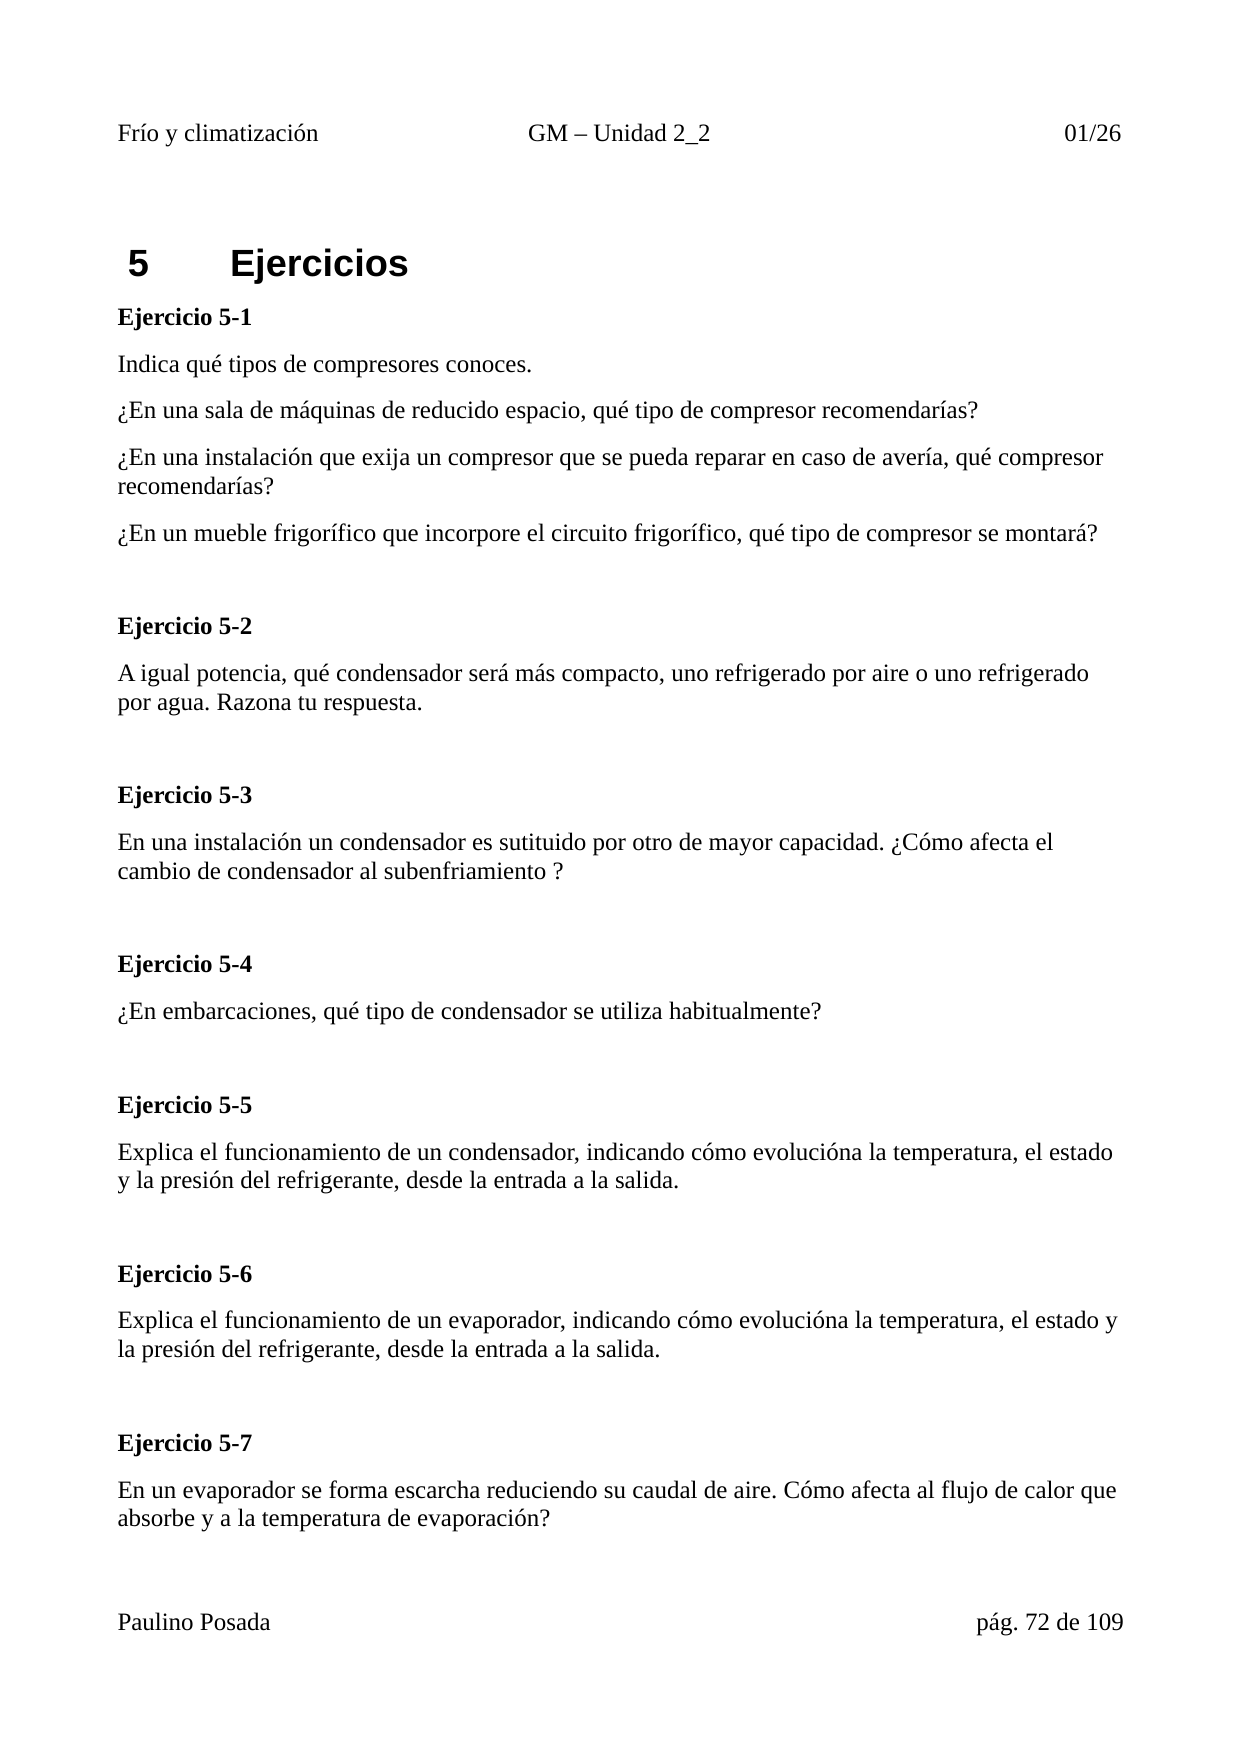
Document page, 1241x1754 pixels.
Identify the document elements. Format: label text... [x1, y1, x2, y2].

text Ejercicio 5-6 [117, 1259, 1123, 1288]
text Explica el funcionamiento de un condensador, indicando cómo evolucióna la temperatura, el estado y la presión del refrigerante, desde la entrada a la salida. [117, 1137, 1123, 1194]
text Explica el funcionamiento de un evaporador, indicando cómo evolucióna la temperatura, el estado y la presión del refrigerante, desde la entrada a la salida. [117, 1306, 1123, 1363]
text Ejercicio 5-3 [117, 780, 1123, 809]
text Ejercicio 5-4 [117, 949, 1123, 978]
subtitle Ejercicios [117, 240, 1123, 284]
text ¿En un mueble frigorífico que incorpore el circuito frigorífico, qué tipo de compresor se montará? [117, 518, 1123, 547]
text ¿En embarcaciones, qué tipo de condensador se utiliza habitualmente? [117, 996, 1123, 1025]
text Ejercicio 5-5 [117, 1090, 1123, 1118]
text ¿En una instalación que exija un compresor que se pueda reparar en caso de avería, qué compresor recomendarías? [117, 442, 1123, 500]
text Ejercicio 5-2 [117, 611, 1123, 640]
text Ejercicio 5-1 [117, 302, 1123, 331]
text ¿En una sala de máquinas de reducido espacio, qué tipo de compresor recomendarías? [117, 396, 1123, 424]
text Indica qué tipos de compresores conoces. [117, 349, 1123, 377]
text Ejercicio 5-7 [117, 1428, 1123, 1457]
text En una instalación un condensador es sutituido por otro de mayor capacidad. ¿Cómo afecta el cambio de condensador al subenfriamiento ? [117, 827, 1123, 885]
text En un evaporador se forma escarcha reduciendo su caudal de aire. Cómo afecta al flujo de calor que absorbe y a la temperatura de evaporación? [117, 1475, 1123, 1532]
text A igual potencia, qué condensador será más compacto, uno refrigerado por aire o uno refrigerado por agua. Razona tu respuesta. [117, 658, 1123, 716]
